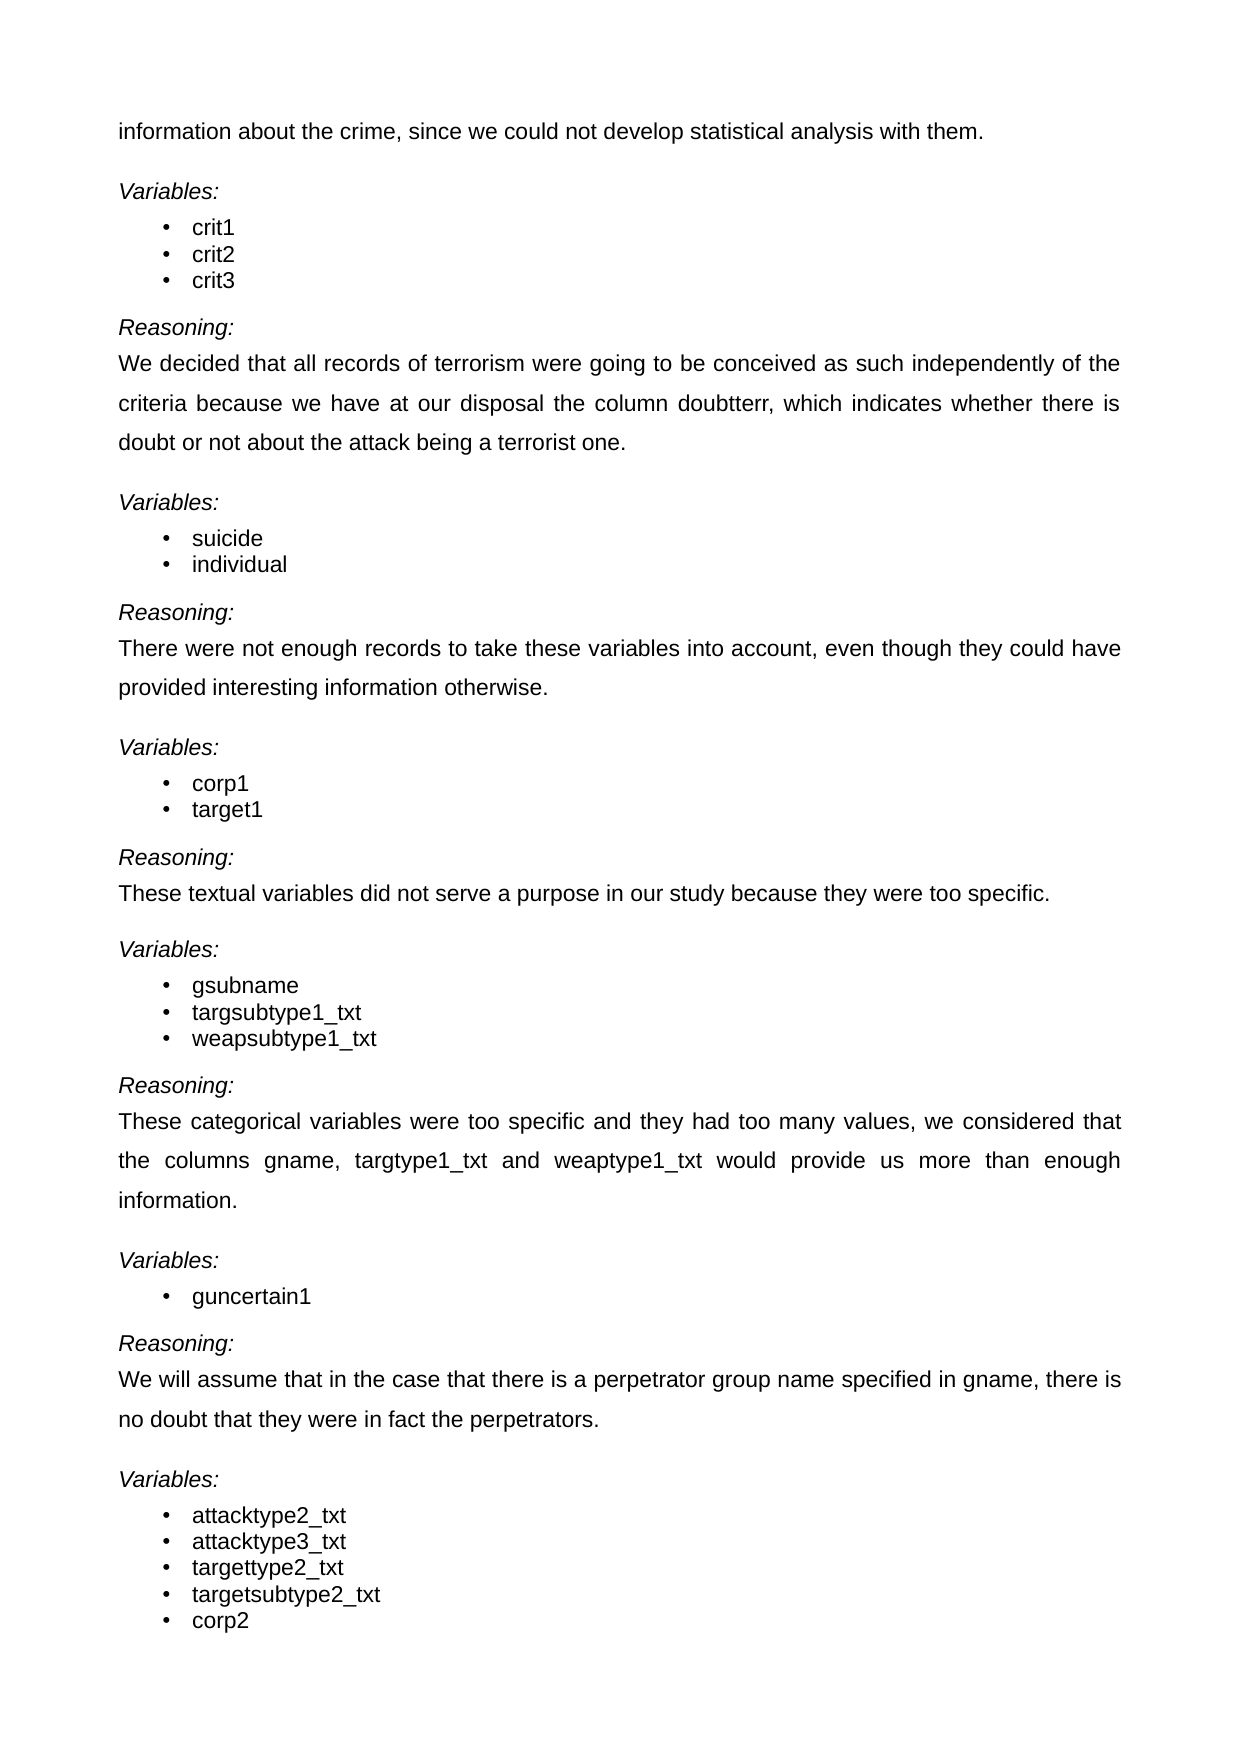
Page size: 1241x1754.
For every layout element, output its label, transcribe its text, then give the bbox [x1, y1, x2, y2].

text Reasoning: [118, 598, 1122, 625]
text information about the crime, since we could not develop statistical analysis with them. [118, 118, 1122, 144]
list target1 [162, 796, 1122, 823]
text Reasoning: [118, 1330, 1122, 1356]
text We decided that all records of terrorism were going to be conceived as such independently of the criteria because we have at our disposal the column doubtterr, which indicates whether there is doubt or not about the attack being a terrorist one. [118, 350, 1122, 455]
list crit1 [162, 214, 1122, 241]
text These categorical variables were too specific and they had too many values, we considered that the columns gname, targtype1_txt and weaptype1_txt would provide us more than enough information. [118, 1108, 1122, 1213]
list corp1 [162, 770, 1122, 796]
list individual [162, 551, 1122, 578]
text Reasoning: [118, 843, 1122, 870]
list crit3 [162, 267, 1122, 293]
list targettype2_txt [162, 1554, 1122, 1581]
text Variables: [118, 936, 1122, 962]
list suicide [162, 525, 1122, 551]
text Variables: [118, 178, 1122, 204]
list targetsubtype2_txt [162, 1581, 1122, 1607]
list targsubtype1_txt [162, 998, 1122, 1025]
text Variables: [118, 734, 1122, 760]
text Reasoning: [118, 1072, 1122, 1098]
list attacktype3_txt [162, 1528, 1122, 1554]
list crit2 [162, 241, 1122, 267]
text These textual variables did not serve a purpose in our study because they were too specific. [118, 879, 1122, 906]
list corp2 [162, 1607, 1122, 1633]
text Variables: [118, 489, 1122, 515]
text Reasoning: [118, 314, 1122, 340]
list guncertain1 [162, 1283, 1122, 1309]
text We will assume that in the case that there is a perpetrator group name specified in gname, there is no doubt that they were in fact the perpetrators. [118, 1366, 1122, 1432]
list weapsubtype1_txt [162, 1025, 1122, 1051]
list attacktype2_txt [162, 1502, 1122, 1528]
text Variables: [118, 1466, 1122, 1492]
text Variables: [118, 1247, 1122, 1273]
text There were not enough records to take these variables into account, even though they could have provided interesting information otherwise. [118, 634, 1122, 700]
list gsubname [162, 972, 1122, 998]
